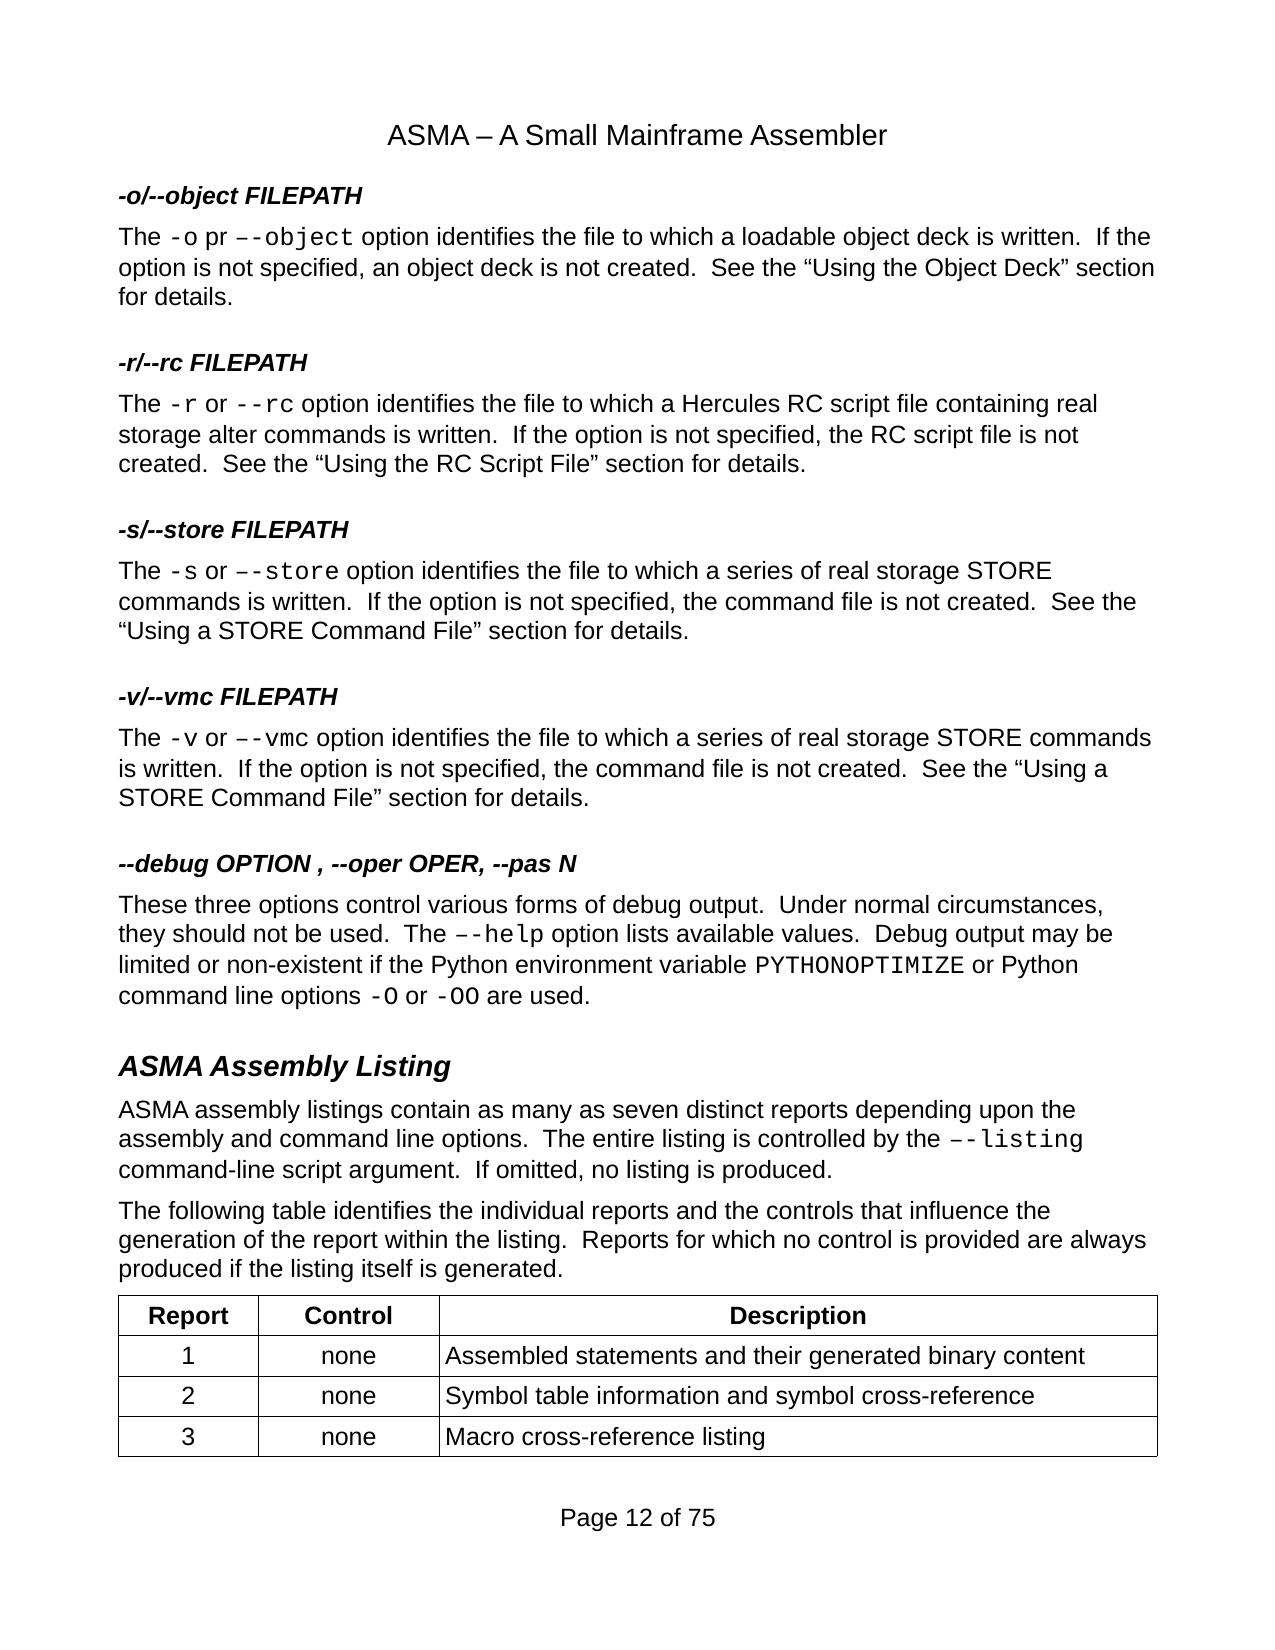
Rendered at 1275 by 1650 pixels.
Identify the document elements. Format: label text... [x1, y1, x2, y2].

subtitle -s/--store FILEPATH [118, 515, 1157, 544]
table_header Description [440, 1296, 1157, 1335]
table_cell 3 [119, 1417, 258, 1456]
subtitle -r/--rc FILEPATH [118, 348, 1157, 377]
subtitle ASMA Assembly Listing [118, 1049, 1157, 1083]
table_cell none [259, 1417, 439, 1456]
table_cell Symbol table information and symbol cross-reference [440, 1377, 1157, 1416]
text The following table identifies the individual reports and the controls that influence the generation of the report within the listing. Reports for which no control is provided are always produced if the listing itself is generated. [118, 1196, 1157, 1282]
text The -r or --rc option identifies the file to which a Hercules RC script file containing real storage alter commands is written. If the option is not specified, the RC script file is not created. See the “Using the RC Script File” section for details. [118, 389, 1157, 478]
subtitle --debug OPTION , --oper OPER, --pas N [118, 849, 1157, 878]
table_header Report [119, 1296, 258, 1335]
text ASMA assembly listings contain as many as seven distinct reports depending upon the assembly and command line options. The entire listing is controlled by the –-listing command-line script argument. If omitted, no listing is produced. [118, 1095, 1157, 1184]
table_cell none [259, 1377, 439, 1416]
text The -s or –-store option identifies the file to which a series of real storage STORE commands is written. If the option is not specified, the command file is not created. See the “Using a STORE Command File” section for details. [118, 556, 1157, 644]
text The -v or –-vmc option identifies the file to which a series of real storage STORE commands is written. If the option is not specified, the command file is not created. See the “Using a STORE Command File” section for details. [118, 723, 1157, 812]
subtitle -o/--object FILEPATH [118, 181, 1157, 210]
subtitle -v/--vmc FILEPATH [118, 682, 1157, 711]
table_cell Macro cross-reference listing [440, 1417, 1157, 1456]
table_cell none [259, 1336, 439, 1376]
table_header Control [259, 1296, 439, 1335]
table_cell Assembled statements and their generated binary content [440, 1336, 1157, 1376]
table_cell 1 [119, 1336, 258, 1376]
text These three options control various forms of debug output. Under normal circumstances, they should not be used. The –-help option lists available values. Debug output may be limited or non-existent if the Python environment variable PYTHONOPTIMIZE or Python command line options -O or -OO are used. [118, 890, 1157, 1012]
table_cell 2 [119, 1377, 258, 1416]
text The -o pr –-object option identifies the file to which a loadable object deck is written. If the option is not specified, an object deck is not created. See the “Using the Object Deck” section for details. [118, 222, 1157, 311]
